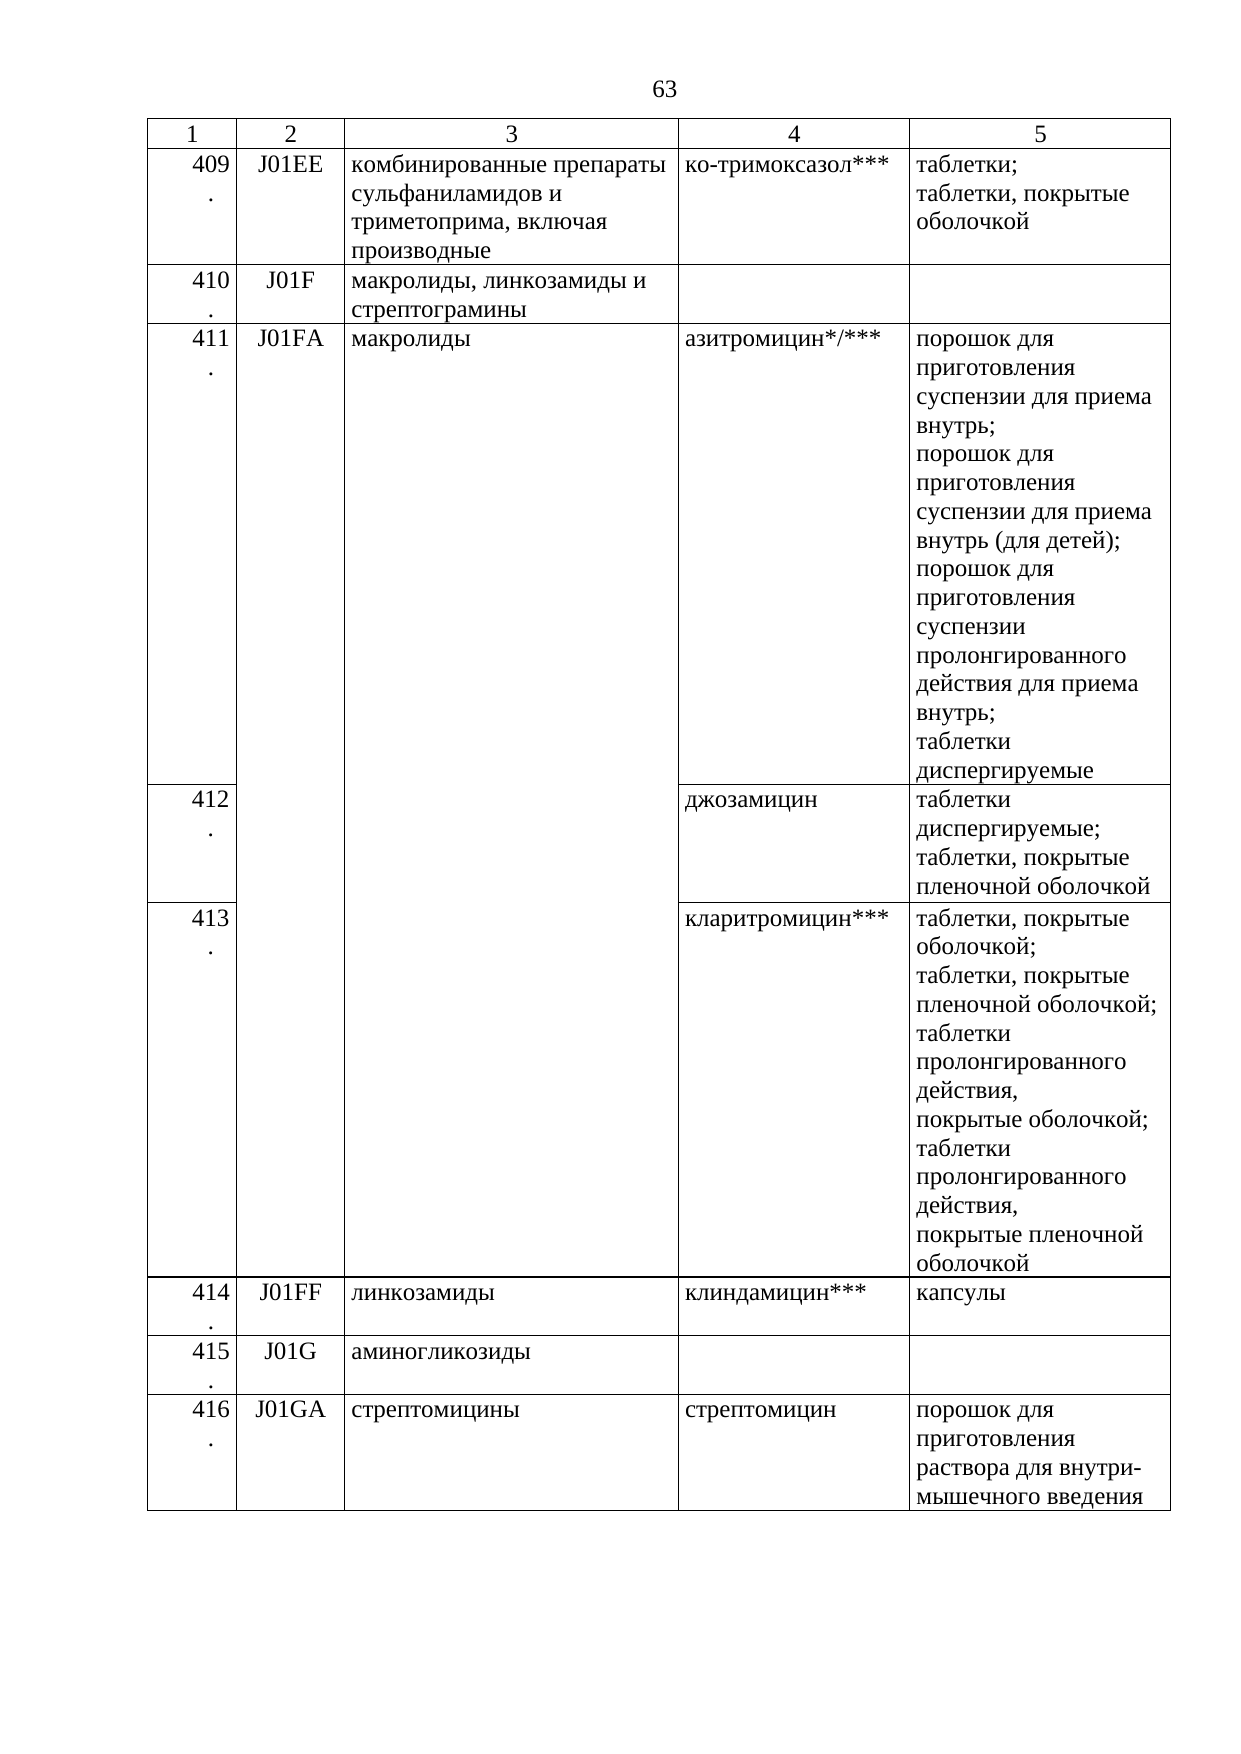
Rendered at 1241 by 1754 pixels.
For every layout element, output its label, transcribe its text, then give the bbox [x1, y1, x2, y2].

table_cell J01GA [237, 1395, 344, 1509]
table_cell стрептомицин [679, 1395, 909, 1509]
table_cell [910, 265, 1170, 322]
table_header 4 [679, 119, 909, 148]
table_cell [148, 149, 236, 264]
table_cell [148, 1336, 236, 1393]
table_cell [148, 1395, 236, 1509]
table_cell [679, 1336, 909, 1393]
table_cell [345, 902, 678, 1276]
table_cell J01G [237, 1336, 344, 1393]
table_header 1 [148, 119, 236, 148]
table_cell аминогликозиды [345, 1336, 678, 1393]
table_cell [679, 265, 909, 322]
table_cell макролиды [345, 324, 678, 783]
table_cell кларитромицин*** [679, 903, 909, 1276]
table_cell клиндамицин*** [679, 1278, 909, 1335]
table_cell джозамицин [679, 785, 909, 902]
table_cell [148, 785, 236, 902]
table_cell линкозамиды [345, 1278, 678, 1335]
table_cell J01EE [237, 149, 344, 264]
table_cell [237, 902, 344, 1276]
table_cell [148, 265, 236, 322]
table_cell азитромицин*/*** [679, 324, 909, 783]
table_cell макролиды, линкозамиды и стрептограмины [345, 265, 678, 322]
table_cell таблетки диспергируемые; таблетки, покрытые пленочной оболочкой [910, 785, 1170, 902]
table_cell таблетки; таблетки, покрытые оболочкой [910, 149, 1170, 264]
table_cell стрептомицины [345, 1395, 678, 1509]
table_cell [148, 903, 236, 1276]
table_cell [910, 1336, 1170, 1393]
table_cell [148, 1278, 236, 1335]
table_cell [237, 784, 344, 902]
table_cell [345, 784, 678, 902]
table_cell J01F [237, 265, 344, 322]
table_header 3 [345, 119, 678, 148]
table_cell J01FF [237, 1278, 344, 1335]
table_cell J01FA [237, 324, 344, 783]
table_header 2 [237, 119, 344, 148]
table_cell порошок для приготовления раствора для внутри-мышечного введения [910, 1395, 1170, 1509]
table_cell порошок для приготовления суспензии для приема внутрь; порошок для приготовления суспензии для приема внутрь (для детей); порошок для приготовления суспензии пролонгированного действия для приема внутрь; таблетки диспергируемые [910, 324, 1170, 783]
table_cell таблетки, покрытые оболочкой; таблетки, покрытые пленочной оболочкой; таблетки пролонгированного действия, покрытые оболочкой; таблетки пролонгированного действия, покрытые пленочной оболочкой [910, 903, 1170, 1276]
table_cell капсулы [910, 1278, 1170, 1335]
table_header 5 [910, 119, 1170, 148]
table_cell ко-тримоксазол*** [679, 149, 909, 264]
table_cell [148, 324, 236, 783]
table_cell комбинированные препараты сульфаниламидов и триметоприма, включая производные [345, 149, 678, 264]
